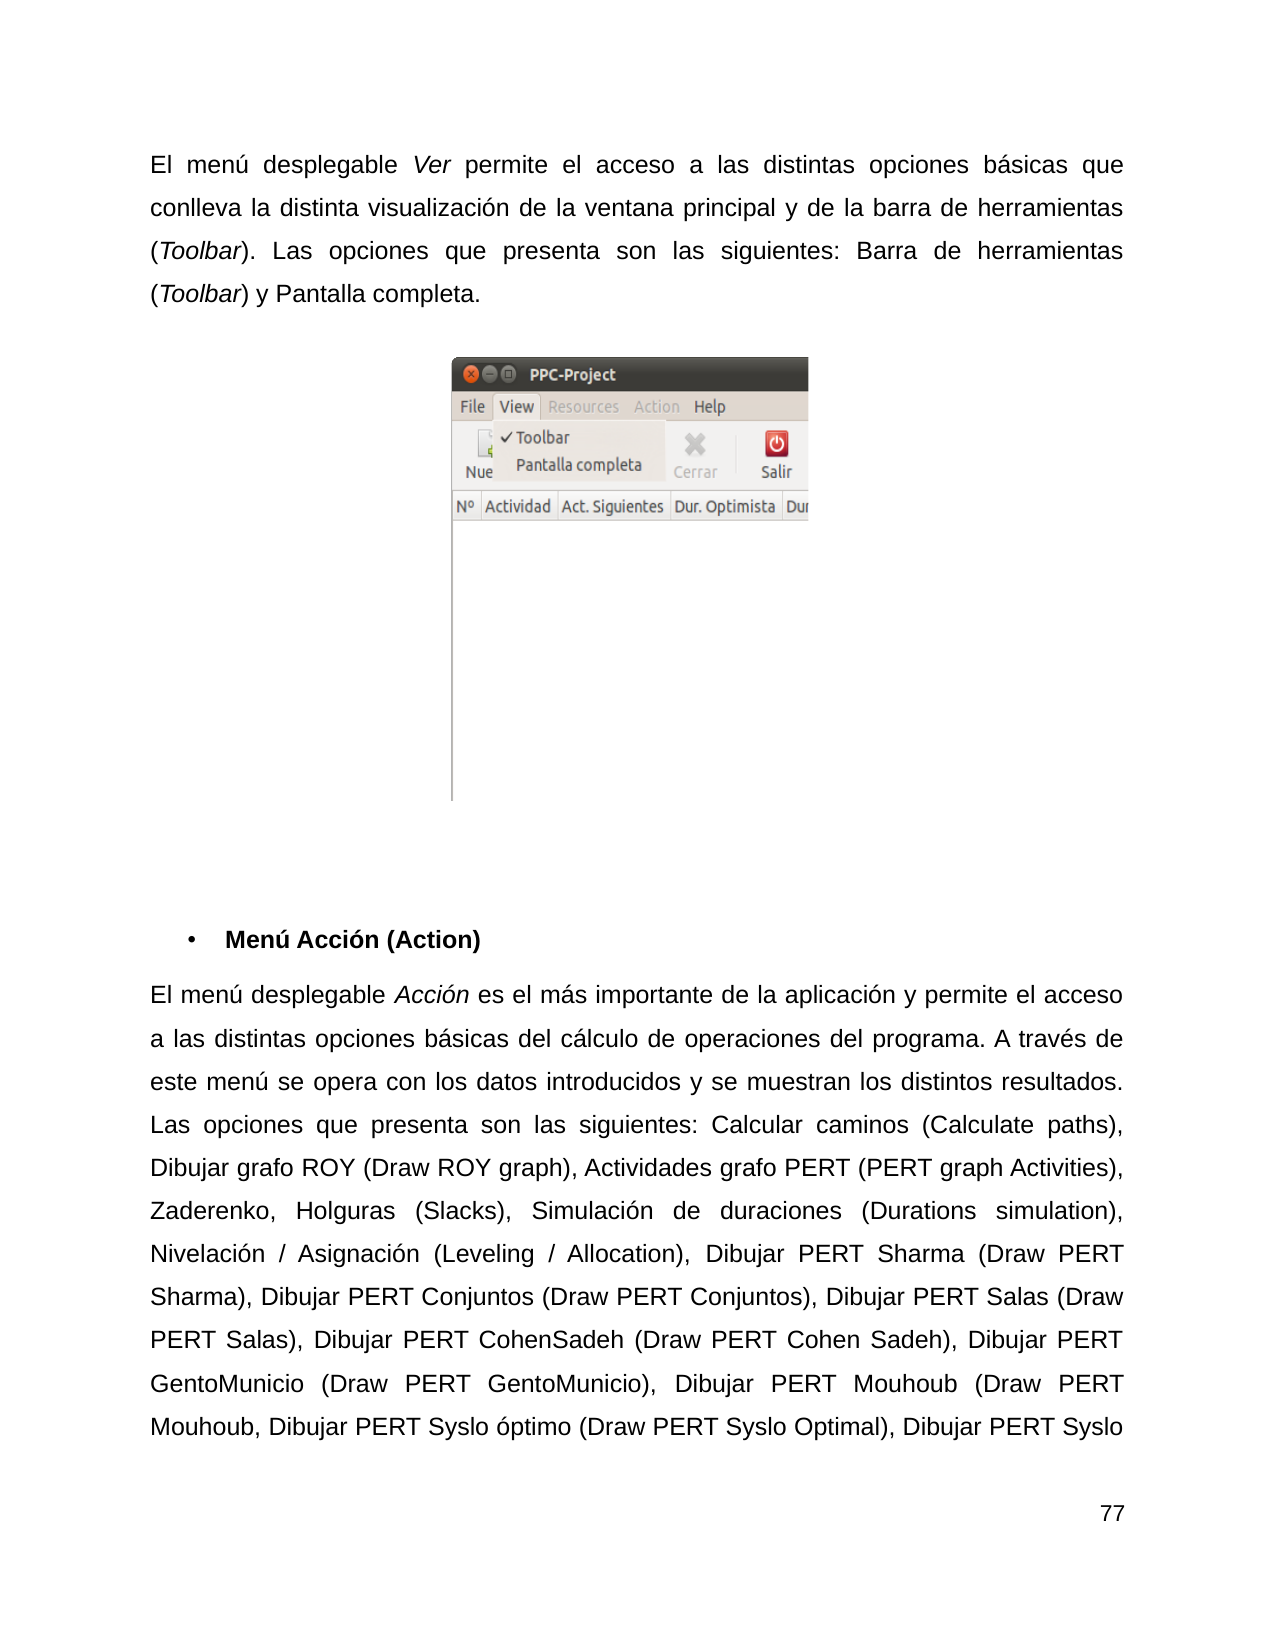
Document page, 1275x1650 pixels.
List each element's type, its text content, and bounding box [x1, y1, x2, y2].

text El menú desplegable Ver permite el acceso a las distintas opciones básicas que conlleva la distinta visualización de la ventana principal y de la barra de herramientas (Toolbar). Las opciones que presenta son las siguientes: Barra de herramientas (Toolbar) y Pantalla completa. [150, 150, 1125, 308]
list Menú Acción (Action) [187, 925, 1125, 954]
text El menú desplegable Acción es el más importante de la aplicación y permite el acceso a las distintas opciones básicas del cálculo de operaciones del programa. A través de este menú se opera con los datos introducidos y se muestran los distintos resultados. Las opciones que presenta son las siguientes: Calcular caminos (Calculate paths), Dibujar grafo ROY (Draw ROY graph), Actividades grafo PERT (PERT graph Activities), Zaderenko, Holguras (Slacks), Simulación de duraciones (Durations simulation), Nivelación / Asignación (Leveling / Allocation), Dibujar PERT Sharma (Draw PERT Sharma), Dibujar PERT Conjuntos (Draw PERT Conjuntos), Dibujar PERT Salas (Draw PERT Salas), Dibujar PERT CohenSadeh (Draw PERT Cohen Sadeh), Dibujar PERT GentoMunicio (Draw PERT GentoMunicio), Dibujar PERT Mouhoub (Draw PERT Mouhoub, Dibujar PERT Syslo óptimo (Draw PERT Syslo Optimal), Dibujar PERT Syslo [150, 981, 1125, 1441]
